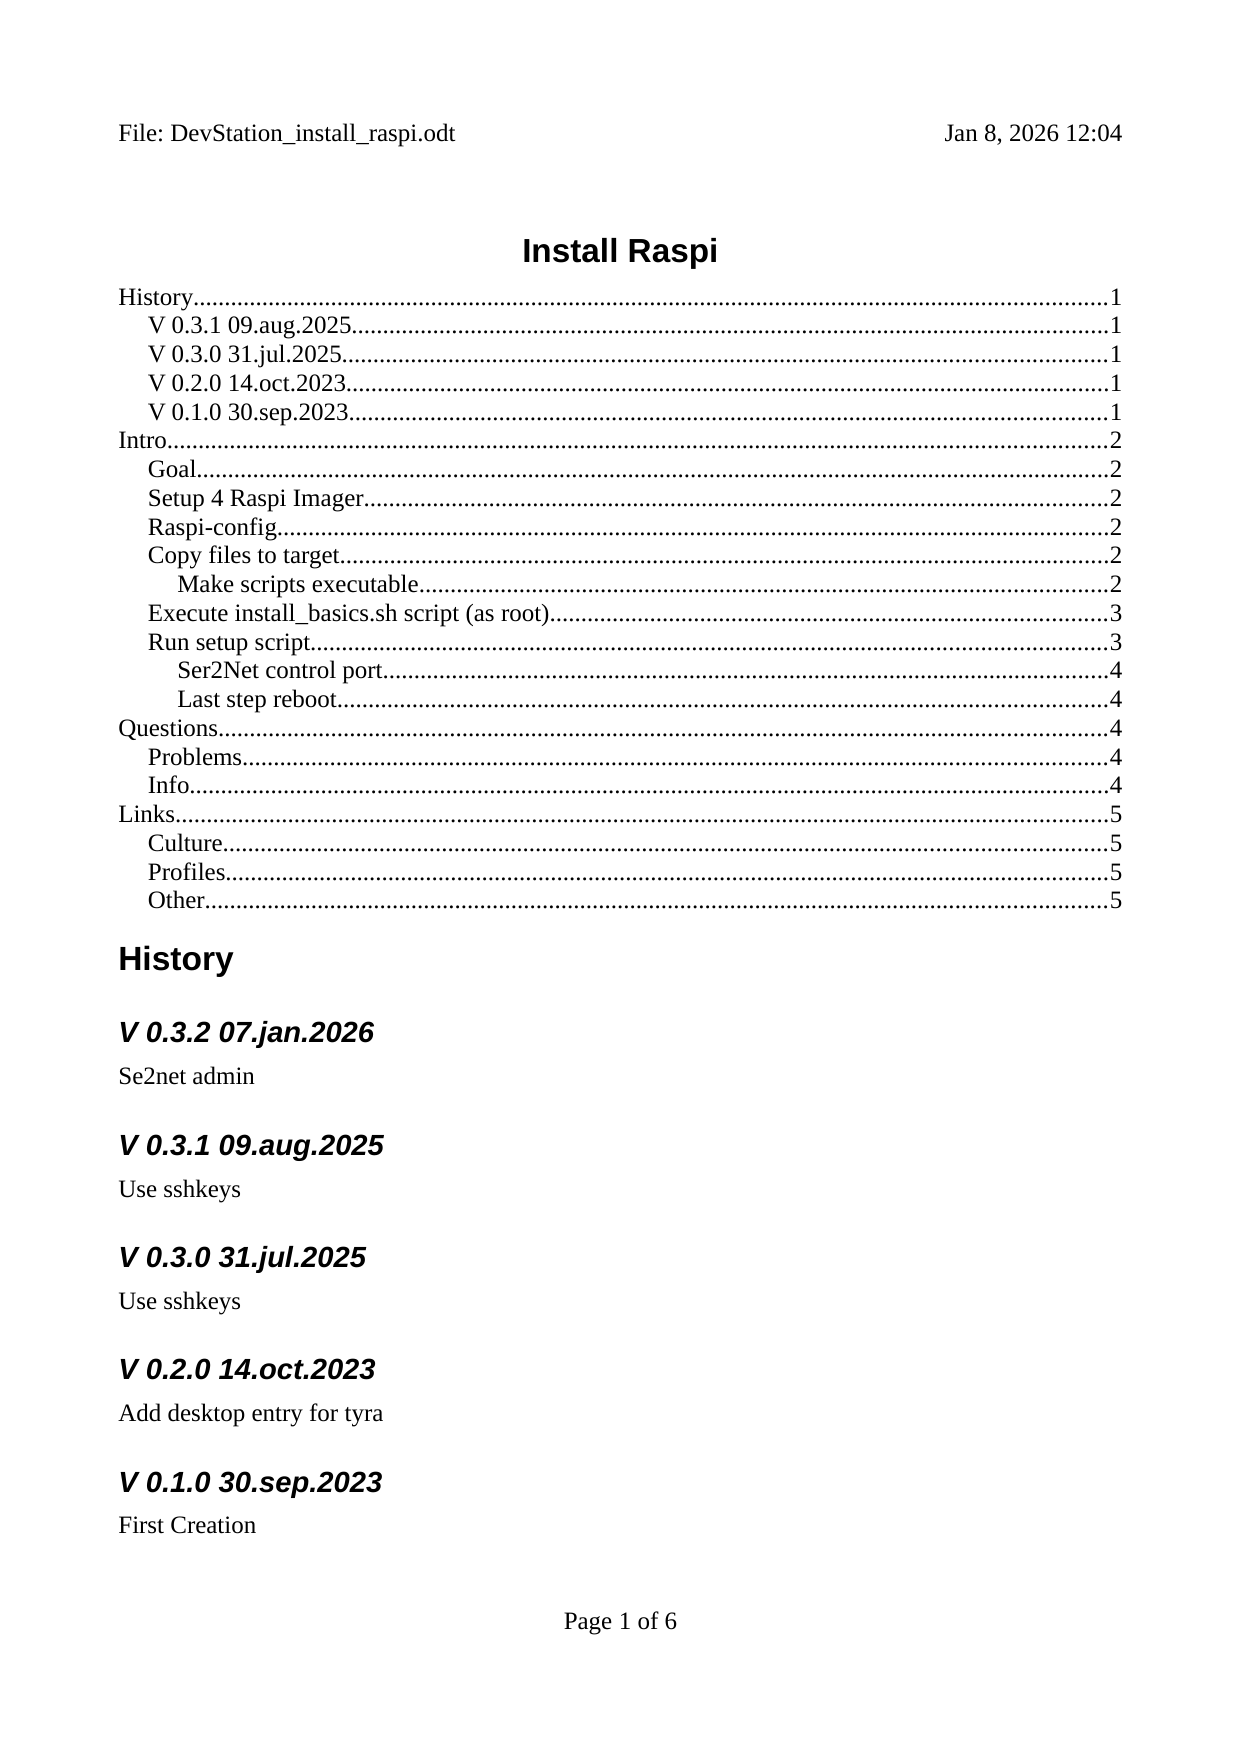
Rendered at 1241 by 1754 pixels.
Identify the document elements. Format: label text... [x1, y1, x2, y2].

text V 0.2.0 14.oct.2023 1 [148, 368, 1122, 397]
text Make scripts executable 2 [177, 569, 1122, 598]
text Raspi-config 2 [148, 512, 1122, 541]
subtitle V 0.3.1 09.aug.2025 [118, 1128, 1122, 1161]
text Info 4 [148, 771, 1122, 799]
text Add desktop entry for tyra [118, 1398, 1122, 1427]
subtitle V 0.3.2 07.jan.2026 [118, 1015, 1122, 1049]
text Ser2Net control port 4 [177, 656, 1122, 684]
text Other 5 [148, 886, 1122, 914]
text Culture 5 [148, 828, 1122, 857]
text Questions 4 [118, 713, 1122, 742]
text Copy files to target 2 [148, 541, 1122, 569]
subtitle Install Raspi [118, 231, 1122, 269]
text Intro 2 [118, 426, 1122, 454]
text Execute install_basics.sh script (as root) 3 [148, 598, 1122, 627]
text Problems 4 [148, 742, 1122, 771]
text V 0.3.0 31.jul.2025 1 [148, 339, 1122, 368]
text Run setup script 3 [148, 627, 1122, 656]
subtitle V 0.1.0 30.sep.2023 [118, 1464, 1122, 1498]
text Links 5 [118, 799, 1122, 828]
subtitle V 0.3.0 31.jul.2025 [118, 1240, 1122, 1273]
text Use sshkeys [118, 1174, 1122, 1202]
text Setup 4 Raspi Imager 2 [148, 483, 1122, 512]
text Goal 2 [148, 454, 1122, 483]
subtitle V 0.2.0 14.oct.2023 [118, 1352, 1122, 1386]
text Profiles 5 [148, 857, 1122, 886]
subtitle History [118, 939, 1122, 978]
text Use sshkeys [118, 1286, 1122, 1315]
text V 0.3.1 09.aug.2025 1 [148, 311, 1122, 339]
text V 0.1.0 30.sep.2023 1 [148, 397, 1122, 426]
text First Creation [118, 1511, 1122, 1539]
text Se2net admin [118, 1061, 1122, 1090]
text Last step reboot 4 [177, 684, 1122, 713]
text History 1 [118, 282, 1122, 311]
